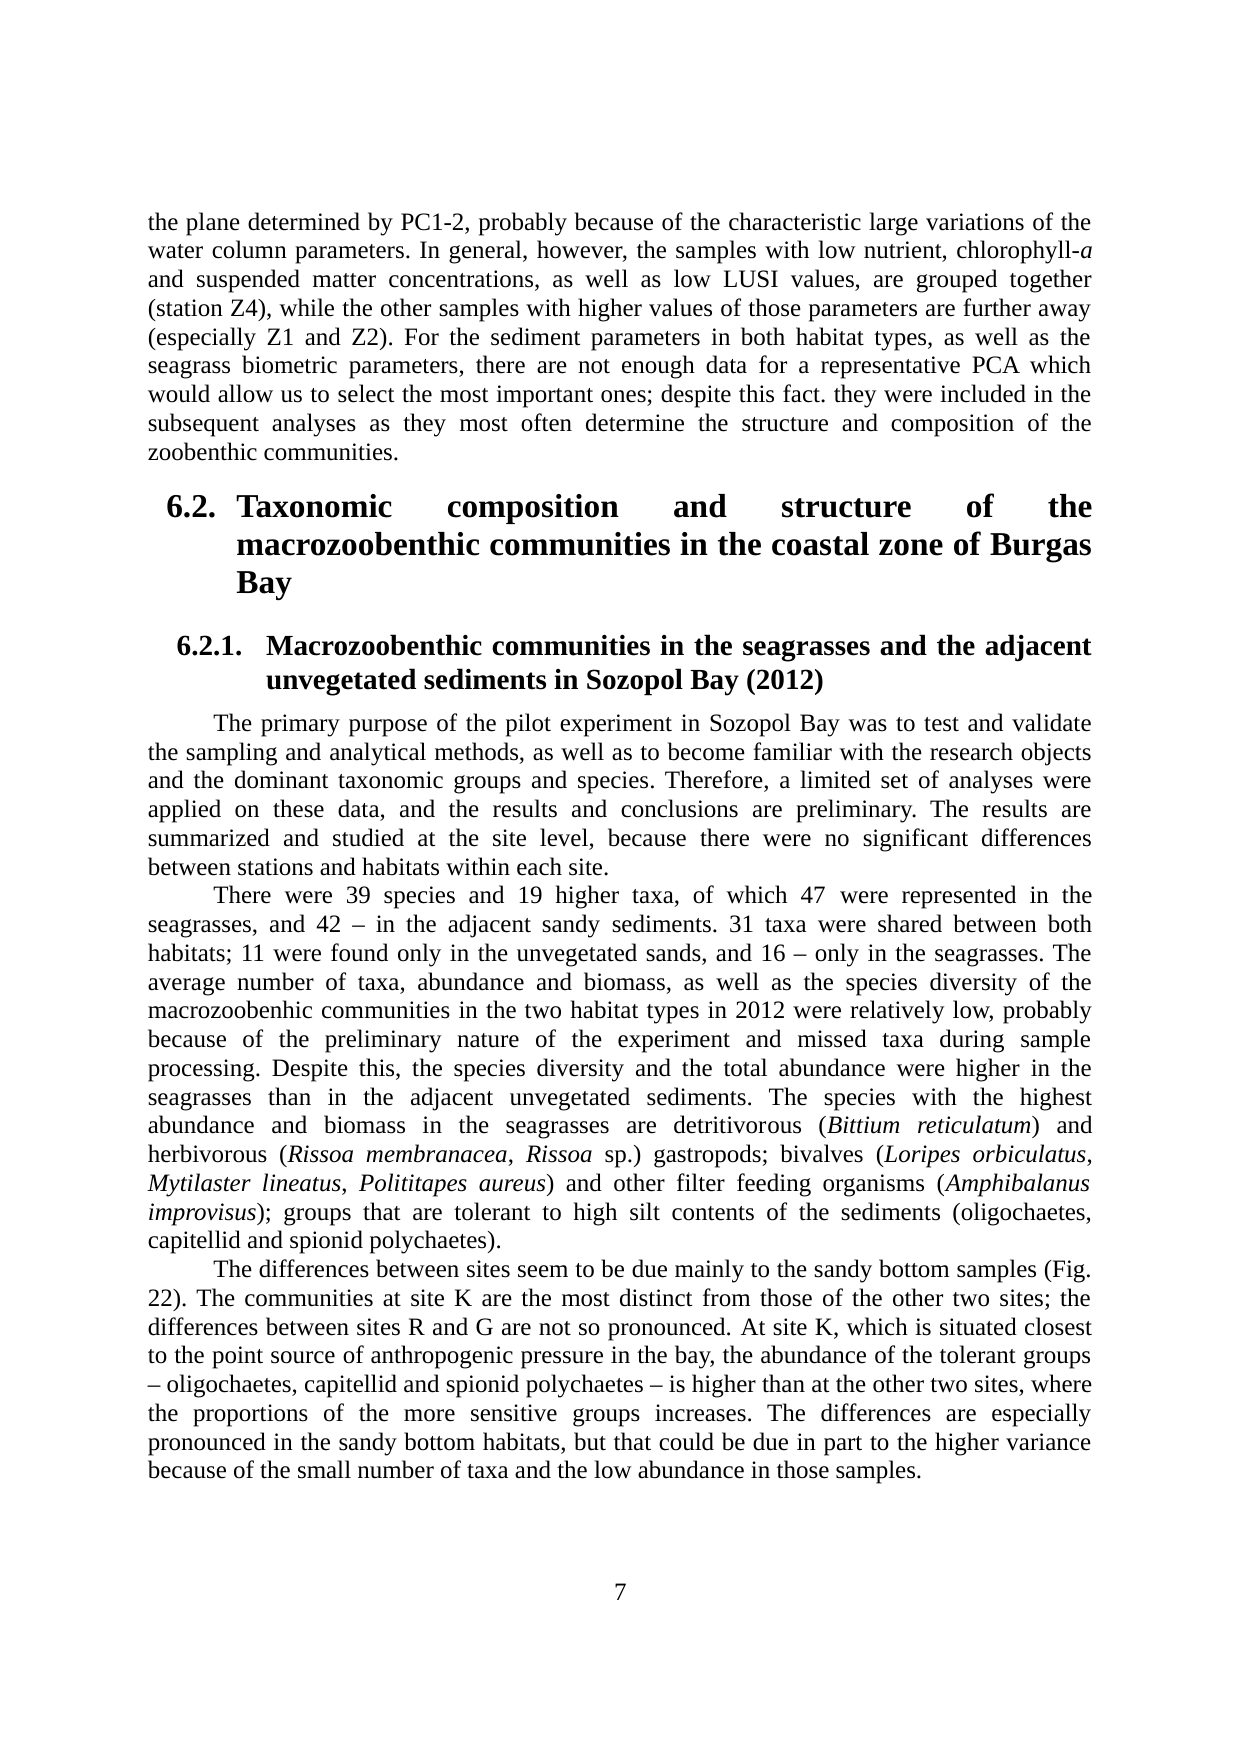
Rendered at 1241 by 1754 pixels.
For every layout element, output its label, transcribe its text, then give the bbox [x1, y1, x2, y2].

text The differences between sites seem to be due mainly to the sandy bottom samples (Fig. 22). The communities at site K are the most distinct from those of the other two sites; the differences between sites R and G are not so pronounced. At site K, which is situated closest to the point source of anthropogenic pressure in the bay, the abundance of the tolerant groups – oligochaetes, capitellid and spionid polychaetes – is higher than at the other two sites, where the proportions of the more sensitive groups increases. The differences are especially pronounced in the sandy bottom habitats, but that could be due in part to the higher variance because of the small number of taxa and the low abundance in those samples. [148, 1254, 1093, 1484]
text the plane determined by PC1-2, probably because of the characteristic large variations of the water column parameters. In general, however, the samples with low nutrient, chlorophyll-a and suspended matter concentrations, as well as low LUSI values, are grouped together (station Z4), while the other samples with higher values of those parameters are further away (especially Z1 and Z2). For the sediment parameters in both habitat types, as well as the seagrass biometric parameters, there are not enough data for a representative PCA which would allow us to select the most important ones; despite this fact. they were included in the subsequent analyses as they most often determine the structure and composition of the zoobenthic communities. [148, 207, 1093, 465]
text The primary purpose of the pilot experiment in Sozopol Bay was to test and validate the sampling and analytical methods, as well as to become familiar with the research objects and the dominant taxonomic groups and species. Therefore, a limited set of analyses were applied on these data, and the results and conclusions are preliminary. The results are summarized and studied at the site level, because there were no significant differences between stations and habitats within each site. [148, 708, 1093, 880]
text There were 39 species and 19 higher taxa, of which 47 were represented in the seagrasses, and 42 – in the adjacent sandy sediments. 31 taxa were shared between both habitats; 11 were found only in the unvegetated sands, and 16 – only in the seagrasses. The average number of taxa, abundance and biomass, as well as the species diversity of the macrozoobenhic communities in the two habitat types in 2012 were relatively low, probably because of the preliminary nature of the experiment and missed taxa during sample processing. Despite this, the species diversity and the total abundance were higher in the seagrasses than in the adjacent unvegetated sediments. The species with the highest abundance and biomass in the seagrasses are detritivorous (Bittium reticulatum) and herbivorous (Rissoa membranacea, Rissoa sp.) gastropods; bivalves (Loripes orbiculatus, Mytilaster lineatus, Polititapes aureus) and other filter feeding organisms (Amphibalanus improvisus); groups that are tolerant to high silt contents of the sediments (oligochaetes, capitellid and spionid polychaetes). [148, 880, 1093, 1254]
subtitle Taxonomic composition and structure of the macrozoobenthic communities in the coastal zone of Burgas Bay [224, 486, 1093, 601]
subtitle Macrozoobenthic communities in the seagrasses and the adjacent unvegetated sediments in Sozopol Bay (2012) [242, 628, 1093, 695]
